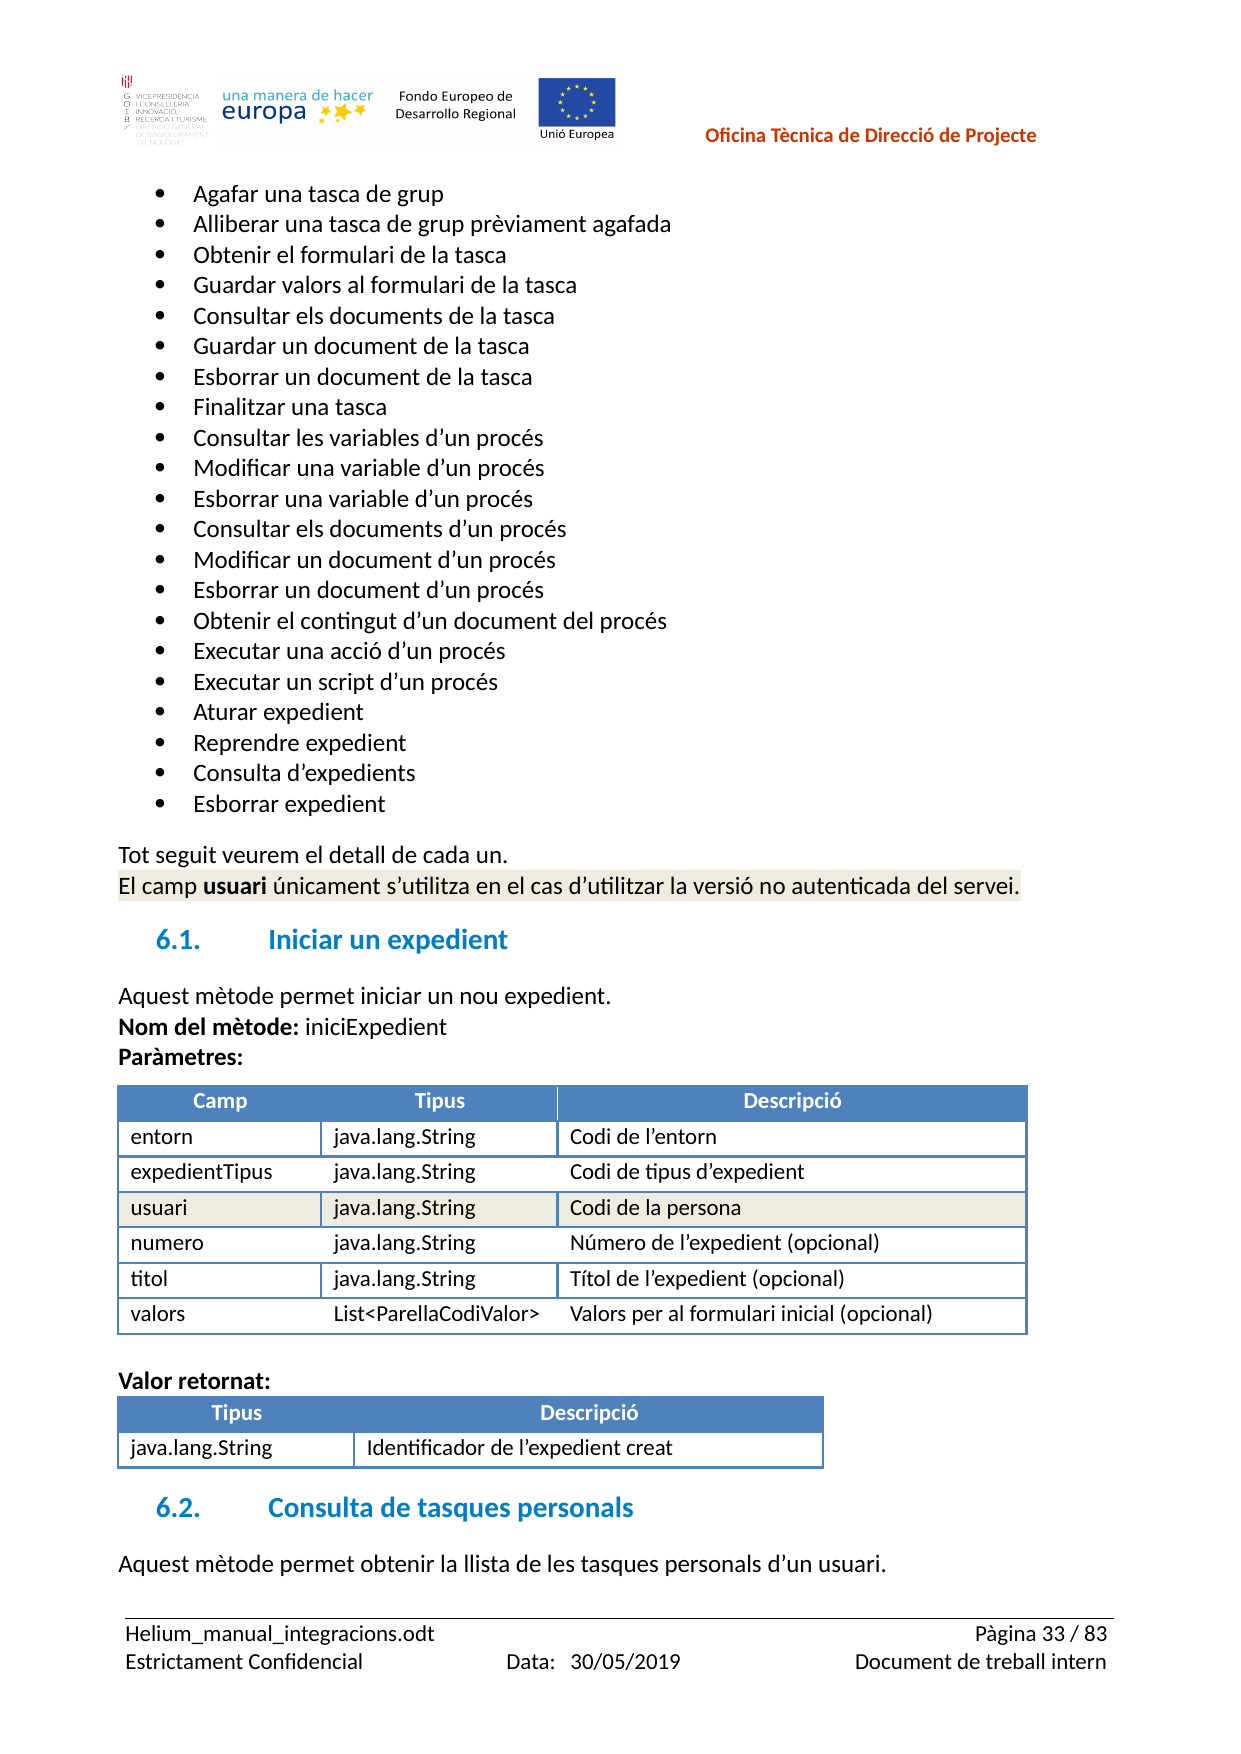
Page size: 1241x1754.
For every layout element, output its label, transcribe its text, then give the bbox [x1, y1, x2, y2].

table_cell Número de l’expedient (opcional) [558, 1228, 1025, 1262]
table_cell numero [119, 1228, 321, 1262]
table_cell valors [119, 1299, 321, 1332]
table_cell Codi de la persona [559, 1193, 1025, 1226]
table_cell Títol de l’expedient (opcional) [559, 1264, 1025, 1297]
list Agafar una tasca de grup [156, 178, 1122, 208]
table_cell java.lang.String [119, 1433, 353, 1466]
table_cell java.lang.String [322, 1122, 556, 1155]
text Aquest mètode permet iniciar un nou expedient. [118, 980, 1122, 1011]
list Guardar valors al formulari de la tasca [156, 269, 1122, 300]
list Executar un script d’un procés [156, 666, 1122, 697]
table_cell entorn [119, 1122, 320, 1155]
list Finalitzar una tasca [156, 391, 1122, 422]
table_cell expedientTipus [119, 1158, 321, 1191]
table_header Tipus [119, 1398, 354, 1431]
table_cell java.lang.String [321, 1158, 557, 1191]
list Esborrar una variable d’un procés [156, 483, 1122, 513]
table_cell Valors per al formulari inicial (opcional) [558, 1299, 1025, 1332]
list Guardar un document de la tasca [156, 330, 1122, 361]
picture [118, 73, 213, 147]
list Consultar les variables d’un procés [156, 422, 1122, 452]
table_cell usuari [119, 1193, 320, 1226]
list Modificar una variable d’un procés [156, 452, 1122, 483]
table_cell Codi de tipus d’expedient [558, 1158, 1025, 1191]
list Alliberar una tasca de grup prèviament agafada [156, 208, 1122, 239]
list Aturar expedient [156, 697, 1122, 727]
list Consultar els documents de la tasca [156, 300, 1122, 330]
list Obtenir el contingut d’un document del procés [156, 605, 1122, 636]
table_header Descripció [558, 1087, 1025, 1120]
list Esborrar un document de la tasca [156, 361, 1122, 391]
list Executar una acció d’un procés [156, 636, 1122, 666]
picture [219, 73, 621, 147]
table_cell Identificador de l’expedient creat [355, 1433, 822, 1466]
list Obtenir el formulari de la tasca [156, 239, 1122, 269]
text Aquest mètode permet obtenir la llista de les tasques personals d’un usuari. [118, 1548, 1122, 1579]
table_header Camp [119, 1087, 321, 1120]
text Valor retornat: [118, 1365, 1122, 1396]
text Nom del mètode: iniciExpedient Paràmetres: [118, 1011, 1122, 1072]
list Esborrar un document d’un procés [156, 574, 1122, 605]
subtitle Consulta de tasques personals [156, 1489, 1122, 1525]
table_header Tipus [321, 1087, 557, 1120]
table_cell java.lang.String [322, 1193, 556, 1226]
list Modificar un document d’un procés [156, 544, 1122, 574]
table_cell List<ParellaCodiValor> [321, 1299, 557, 1332]
list Esborrar expedient [156, 788, 1122, 819]
list Consulta d’expedients [156, 758, 1122, 788]
table_cell java.lang.String [321, 1228, 557, 1262]
table_cell Codi de l’entorn [559, 1122, 1025, 1155]
table_header Descripció [354, 1398, 822, 1431]
table_cell titol [119, 1264, 320, 1297]
list Reprendre expedient [156, 727, 1122, 758]
list Consultar els documents d’un procés [156, 513, 1122, 544]
subtitle Iniciar un expedient [156, 921, 1122, 957]
table_cell java.lang.String [322, 1264, 556, 1297]
text Tot seguit veurem el detall de cada un. El camp usuari únicament s’utilitza en el cas d’utilitzar la versió no autenticada del servei. [118, 839, 1122, 901]
